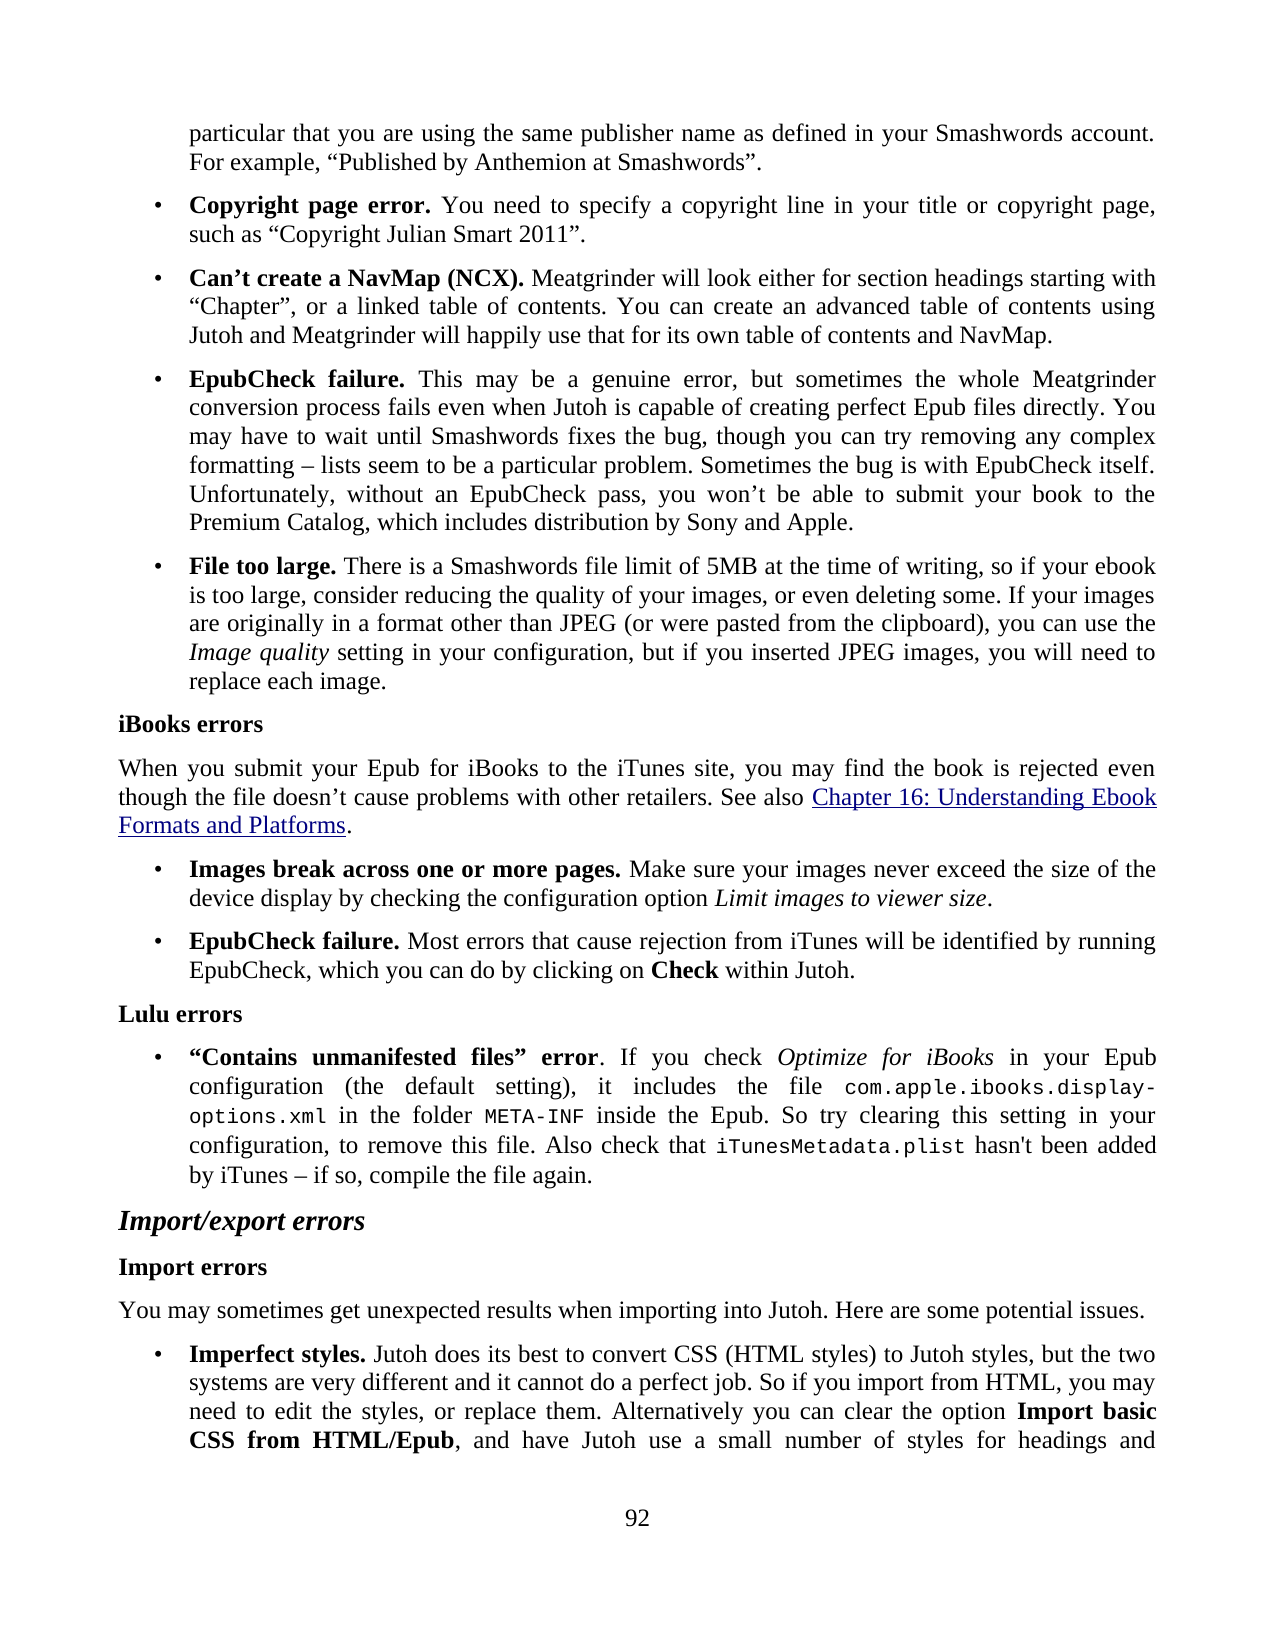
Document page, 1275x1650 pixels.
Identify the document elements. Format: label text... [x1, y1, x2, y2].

list Copyright page error. You need to specify a copyright line in your title or copyright page, such as “Copyright Julian Smart 2011”. [153, 190, 1157, 248]
subtitle Lulu errors [118, 999, 1157, 1027]
list Images break across one or more pages. Make sure your images never exceed the size of the device display by checking the configuration option Limit images to viewer size. [153, 854, 1157, 912]
list particular that you are using the same publisher name as defined in your Smashwords account. For example, “Published by Anthemion at Smashwords”. [153, 118, 1157, 176]
subtitle Import errors [118, 1252, 1157, 1280]
list Can’t create a NavMap (NCX). Meatgrinder will look either for section headings starting with “Chapter”, or a linked table of contents. You can create an advanced table of contents using Jutoh and Meatgrinder will happily use that for its own table of contents and NavMap. [153, 263, 1157, 349]
list EpubCheck failure. This may be a genuine error, but sometimes the whole Meatgrinder conversion process fails even when Jutoh is capable of creating perfect Epub files directly. You may have to wait until Smashwords fixes the bug, though you can try removing any complex formatting – lists seem to be a particular problem. Sometimes the bug is with EpubCheck itself. Unfortunately, without an EpubCheck pass, you won’t be able to submit your book to the Premium Catalog, which includes distribution by Sony and Apple. [153, 364, 1157, 536]
subtitle iBooks errors [118, 709, 1157, 738]
text When you submit your Epub for iBooks to the iTunes site, you may find the book is rejected even though the file doesn’t cause problems with other retailers. See also Chapter 16: Understanding Ebook Formats and Platforms. [118, 753, 1157, 839]
list File too large. There is a Smashwords file limit of 5MB at the time of writing, so if your ebook is too large, consider reducing the quality of your images, or even deleting some. If your images are originally in a format other than JPEG (or were pasted from the clipboard), you can use the Image quality setting in your configuration, but if you inserted JPEG images, you will need to replace each image. [153, 551, 1157, 695]
list “Contains unmanifested files” error. If you check Optimize for iBooks in your Epub configuration (the default setting), it includes the file com.apple.ibooks.display-options.xml in the folder META-INF inside the Epub. So try clearing this setting in your configuration, to remove this file. Also check that iTunesMetadata.plist hasn't been added by iTunes – if so, compile the file again. [153, 1042, 1157, 1188]
text You may sometimes get unexpected results when importing into Jutoh. Here are some potential issues. [118, 1295, 1157, 1324]
subtitle Import/export errors [118, 1203, 1157, 1237]
list Imperfect styles. Jutoh does its best to convert CSS (HTML styles) to Jutoh styles, but the two systems are very different and it cannot do a perfect job. So if you import from HTML, you may need to edit the styles, or replace them. Alternatively you can clear the option Import basic CSS from HTML/Epub, and have Jutoh use a small number of styles for headings and [153, 1339, 1157, 1454]
list EpubCheck failure. Most errors that cause rejection from iTunes will be identified by running EpubCheck, which you can do by clicking on Check within Jutoh. [153, 926, 1157, 984]
